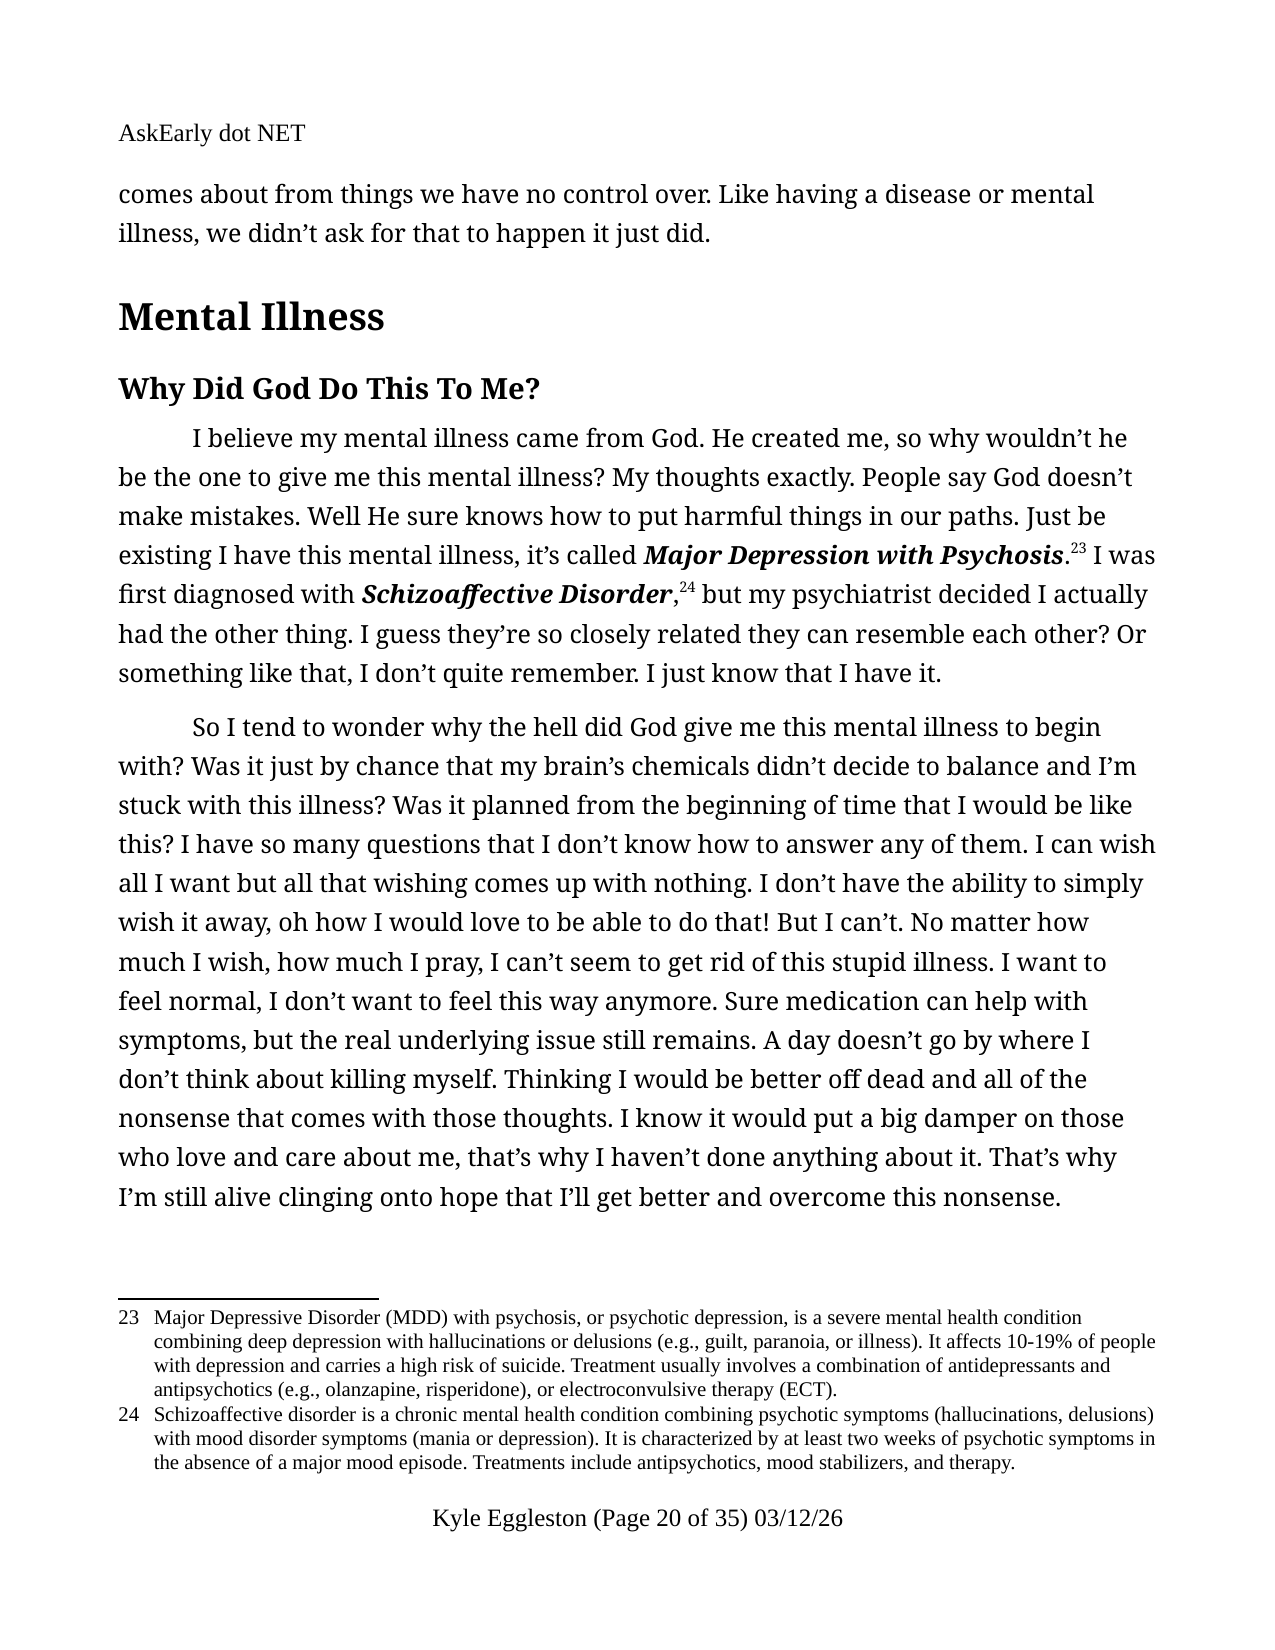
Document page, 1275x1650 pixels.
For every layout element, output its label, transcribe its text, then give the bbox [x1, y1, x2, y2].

text Major Depressive Disorder (MDD) with psychosis, or psychotic depression, is a severe mental health condition combining deep depression with hallucinations or delusions (e.g., guilt, paranoia, or illness). It affects 10-19% of people with depression and carries a high risk of suicide. Treatment usually involves a combination of antidepressants and antipsychotics (e.g., olanzapine, risperidone), or electroconvulsive therapy (ECT). [118, 1305, 1157, 1401]
text So I tend to wonder why the hell did God give me this mental illness to begin with? Was it just by chance that my brain’s chemicals didn’t decide to balance and I’m stuck with this illness? Was it planned from the beginning of time that I would be like this? I have so many questions that I don’t know how to answer any of them. I can wish all I want but all that wishing comes up with nothing. I don’t have the ability to simply wish it away, oh how I would love to be able to do that! But I can’t. No matter how much I wish, how much I pray, I can’t seem to get rid of this stupid illness. I want to feel normal, I don’t want to feel this way anymore. Sure medication can help with symptoms, but the real underlying issue still remains. A day doesn’t go by where I don’t think about killing myself. Thinking I would be better off dead and all of the nonsense that comes with those thoughts. I know it would put a big damper on those who love and care about me, that’s why I haven’t done anything about it. That’s why I’m still alive clinging onto hope that I’ll get better and overcome this nonsense. [118, 709, 1157, 1213]
subtitle Mental Illness [118, 290, 1157, 341]
text comes about from things we have no control over. Like having a disease or mental illness, we didn’t ask for that to happen it just did. [118, 176, 1157, 249]
text I believe my mental illness came from God. He created me, so why wouldn’t he be the one to give me this mental illness? My thoughts exactly. People say God doesn’t make mistakes. Well He sure knows how to put harmful things in our paths. Just be existing I have this mental illness, it’s called Major Depression with Psychosis. I was first diagnosed with Schizoaffective Disorder, but my psychiatrist decided I actually had the other thing. I guess they’re so closely related they can resemble each other? Or something like that, I don’t quite remember. I just know that I have it. [118, 420, 1157, 689]
subtitle Why Did God Do This To Me? [118, 368, 1157, 408]
text Schizoaffective disorder is a chronic mental health condition combining psychotic symptoms (hallucinations, delusions) with mood disorder symptoms (mania or depression). It is characterized by at least two weeks of psychotic symptoms in the absence of a major mood episode. Treatments include antipsychotics, mood stabilizers, and therapy. [118, 1401, 1157, 1474]
